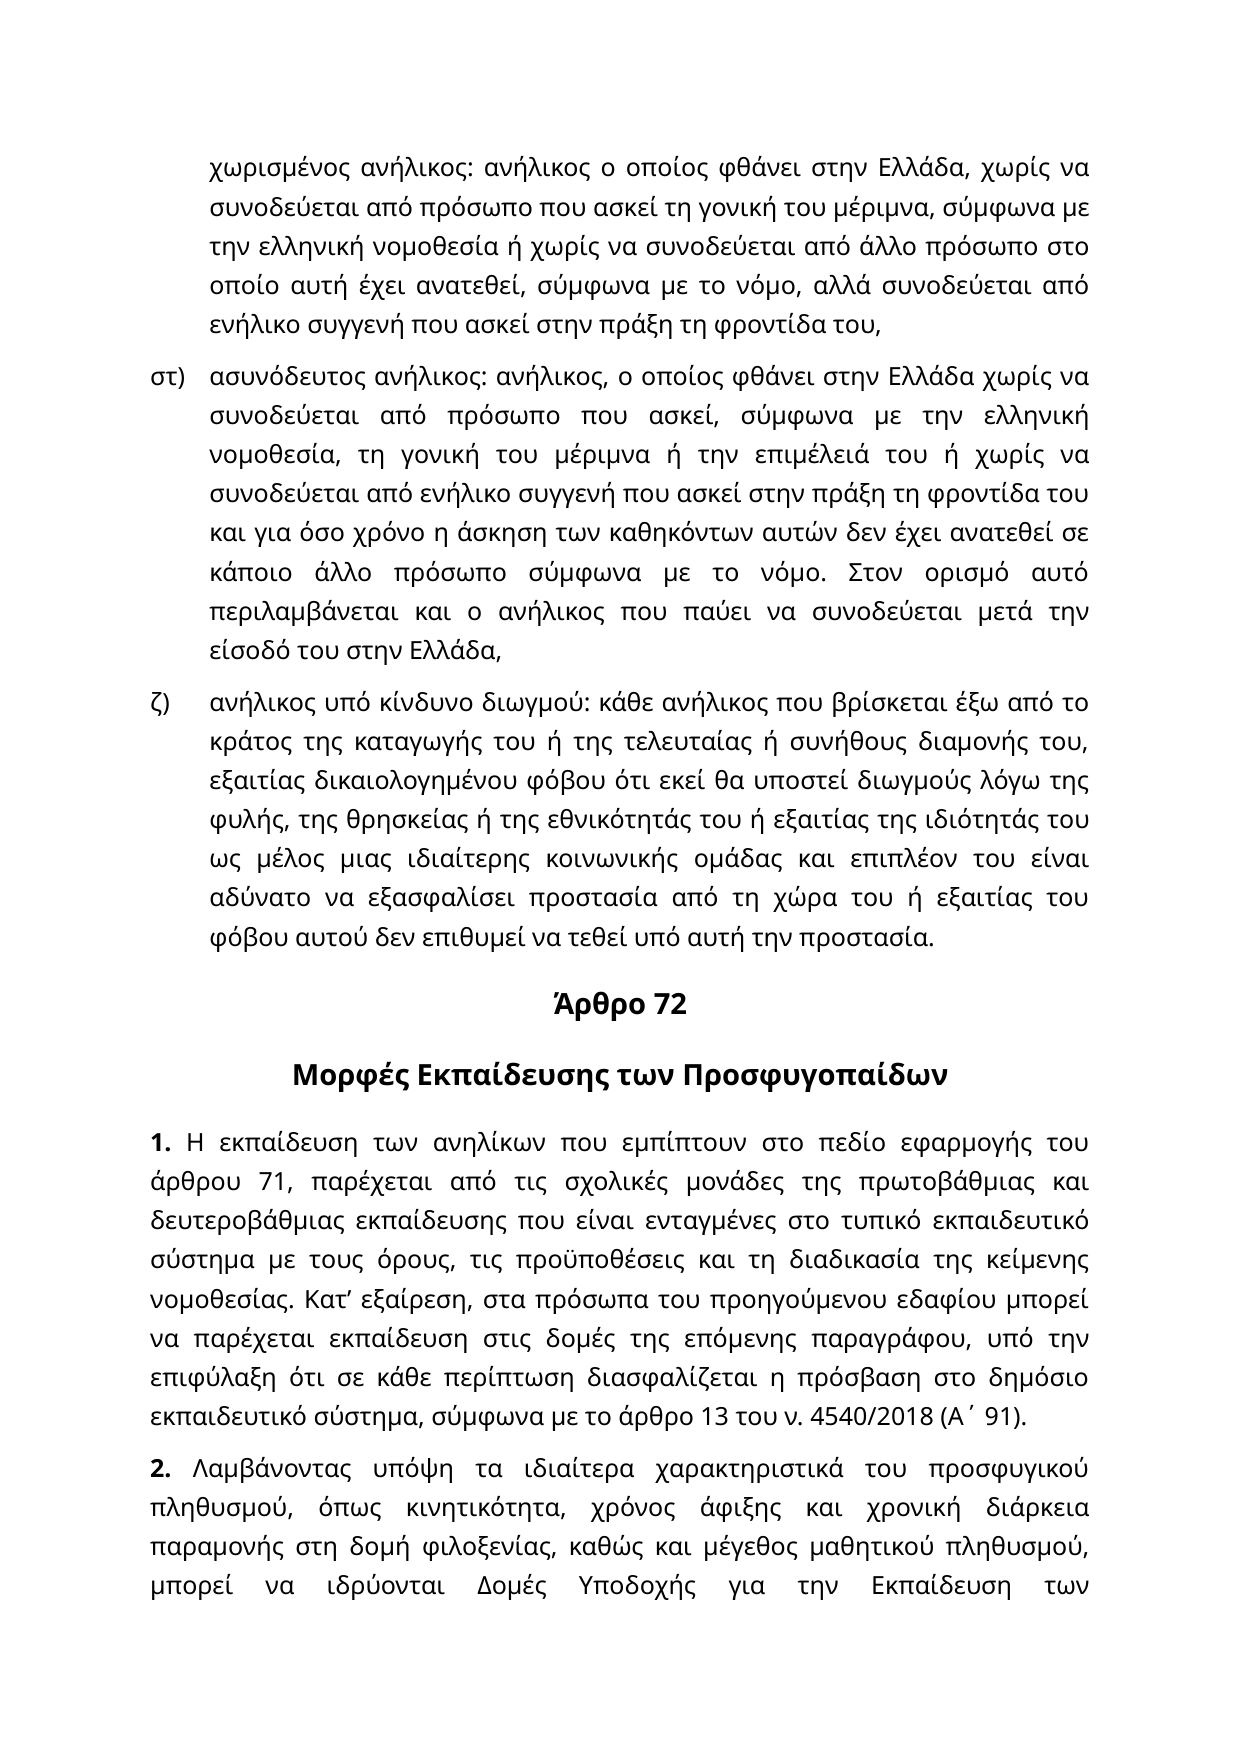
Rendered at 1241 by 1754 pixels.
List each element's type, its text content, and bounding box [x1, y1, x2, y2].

text 1. Η εκπαίδευση των ανηλίκων που εμπίπτουν στο πεδίο εφαρμογής του άρθρου 71, παρέχεται από τις σχολικές μονάδες της πρωτοβάθμιας και δευτεροβάθμιας εκπαίδευσης που είναι ενταγμένες στο τυπικό εκπαιδευτικό σύστημα με τους όρους, τις προϋποθέσεις και τη διαδικασία της κείμενης νομοθεσίας. Κατ’ εξαίρεση, στα πρόσωπα του προηγούμενου εδαφίου μπορεί να παρέχεται εκπαίδευση στις δομές της επόμενης παραγράφου, υπό την επιφύλαξη ότι σε κάθε περίπτωση διασφαλίζεται η πρόσβαση στο δημόσιο εκπαιδευτικό σύστημα, σύμφωνα με το άρθρο 13 του ν. 4540/2018 (Α΄ 91). [150, 1124, 1090, 1433]
subtitle Μορφές Εκπαίδευσης των Προσφυγοπαίδων [150, 1054, 1090, 1094]
subtitle Άρθρο 72 [150, 983, 1090, 1023]
text 2. Λαμβάνοντας υπόψη τα ιδιαίτερα χαρακτηριστικά του προσφυγικού πληθυσμού, όπως κινητικότητα, χρόνος άφιξης και χρονική διάρκεια παραμονής στη δομή φιλοξενίας, καθώς και μέγεθος μαθητικού πληθυσμού, μπορεί να ιδρύονται Δομές Υποδοχής για την Εκπαίδευση των [150, 1450, 1090, 1602]
list ζ) ανήλικος υπό κίνδυνο διωγμού: κάθε ανήλικος που βρίσκεται έξω από το κράτος της καταγωγής του ή της τελευταίας ή συνήθους διαμονής του, εξαιτίας δικαιολογημένου φόβου ότι εκεί θα υποστεί διωγμούς λόγω της φυλής, της θρησκείας ή της εθνικότητάς του ή εξαιτίας της ιδιότητάς του ως μέλος μιας ιδιαίτερης κοινωνικής ομάδας και επιπλέον του είναι αδύνατο να εξασφαλίσει προστασία από τη χώρα του ή εξαιτίας του φόβου αυτού δεν επιθυμεί να τεθεί υπό αυτή την προστασία. [150, 684, 1090, 953]
list στ) ασυνόδευτος ανήλικος: ανήλικος, ο οποίος φθάνει στην Ελλάδα χωρίς να συνοδεύεται από πρόσωπο που ασκεί, σύμφωνα με την ελληνική νομοθεσία, τη γονική του μέριμνα ή την επιμέλειά του ή χωρίς να συνοδεύεται από ενήλικο συγγενή που ασκεί στην πράξη τη φροντίδα του και για όσο χρόνο η άσκηση των καθηκόντων αυτών δεν έχει ανατεθεί σε κάποιο άλλο πρόσωπο σύμφωνα με το νόμο. Στον ορισμό αυτό περιλαμβάνεται και ο ανήλικος που παύει να συνοδεύεται μετά την είσοδό του στην Ελλάδα, [150, 358, 1090, 667]
list χωρισμένος ανήλικος: ανήλικος ο οποίος φθάνει στην Ελλάδα, χωρίς να συνοδεύεται από πρόσωπο που ασκεί τη γονική του μέριμνα, σύμφωνα με την ελληνική νομοθεσία ή χωρίς να συνοδεύεται από άλλο πρόσωπο στο οποίο αυτή έχει ανατεθεί, σύμφωνα με το νόμο, αλλά συνοδεύεται από ενήλικο συγγενή που ασκεί στην πράξη τη φροντίδα του, [150, 150, 1090, 341]
